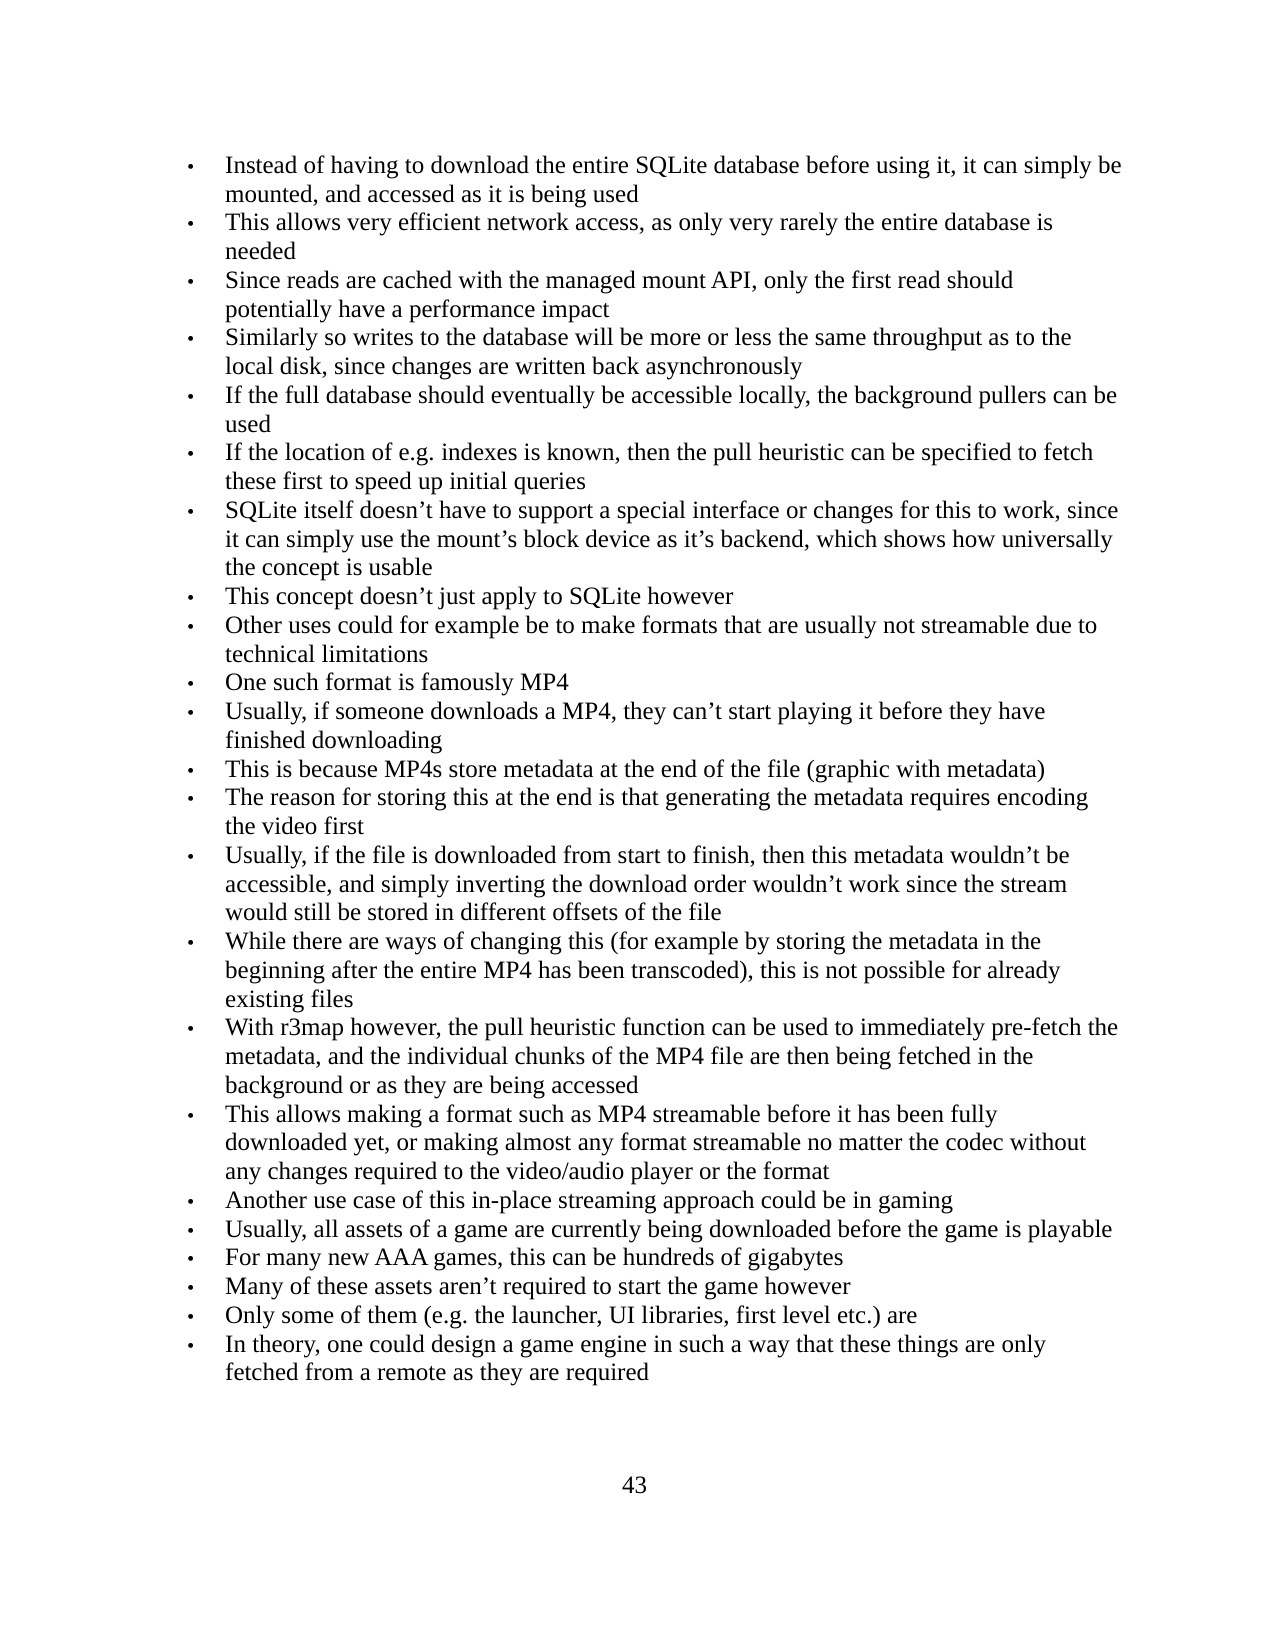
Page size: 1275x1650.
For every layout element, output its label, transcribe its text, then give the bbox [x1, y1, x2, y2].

list With r3map however, the pull heuristic function can be used to immediately pre-fetch the metadata, and the individual chunks of the MP4 file are then being fetched in the background or as they are being accessed [187, 1012, 1125, 1099]
list If the full database should eventually be accessible locally, the background pullers can be used [187, 380, 1125, 437]
list One such format is famously MP4 [187, 667, 1125, 696]
list SQLite itself doesn’t have to support a special interface or changes for this to work, since it can simply use the mount’s block device as it’s backend, which shows how universally the concept is usable [187, 495, 1125, 581]
list In theory, one could design a game engine in such a way that these things are only fetched from a remote as they are required [187, 1329, 1125, 1386]
list If the location of e.g. indexes is known, then the pull heuristic can be specified to fetch these first to speed up initial queries [187, 437, 1125, 495]
list Instead of having to download the entire SQLite database before using it, it can simply be mounted, and accessed as it is being used [187, 150, 1125, 207]
list This is because MP4s store metadata at the end of the file (graphic with metadata) [187, 754, 1125, 782]
list Only some of them (e.g. the launcher, UI libraries, first level etc.) are [187, 1300, 1125, 1329]
list Many of these assets aren’t required to start the game however [187, 1271, 1125, 1300]
list Usually, if the file is downloaded from start to finish, then this metadata wouldn’t be accessible, and simply inverting the download order wouldn’t work since the stream would still be stored in different offsets of the file [187, 840, 1125, 926]
list Other uses could for example be to make formats that are usually not streamable due to technical limitations [187, 610, 1125, 667]
list Another use case of this in-place streaming approach could be in gaming [187, 1185, 1125, 1214]
list Since reads are cached with the managed mount API, only the first read should potentially have a performance impact [187, 265, 1125, 322]
list This allows making a format such as MP4 streamable before it has been fully downloaded yet, or making almost any format streamable no matter the codec without any changes required to the video/audio player or the format [187, 1099, 1125, 1185]
list While there are ways of changing this (for example by storing the metadata in the beginning after the entire MP4 has been transcoded), this is not possible for already existing files [187, 926, 1125, 1012]
list The reason for storing this at the end is that generating the metadata requires encoding the video first [187, 782, 1125, 840]
list Usually, if someone downloads a MP4, they can’t start playing it before they have finished downloading [187, 696, 1125, 754]
list Similarly so writes to the database will be more or less the same throughput as to the local disk, since changes are written back asynchronously [187, 322, 1125, 380]
list This concept doesn’t just apply to SQLite however [187, 581, 1125, 610]
list This allows very efficient network access, as only very rarely the entire database is needed [187, 207, 1125, 265]
list For many new AAA games, this can be hundreds of gigabytes [187, 1242, 1125, 1271]
list Usually, all assets of a game are currently being downloaded before the game is playable [187, 1214, 1125, 1242]
